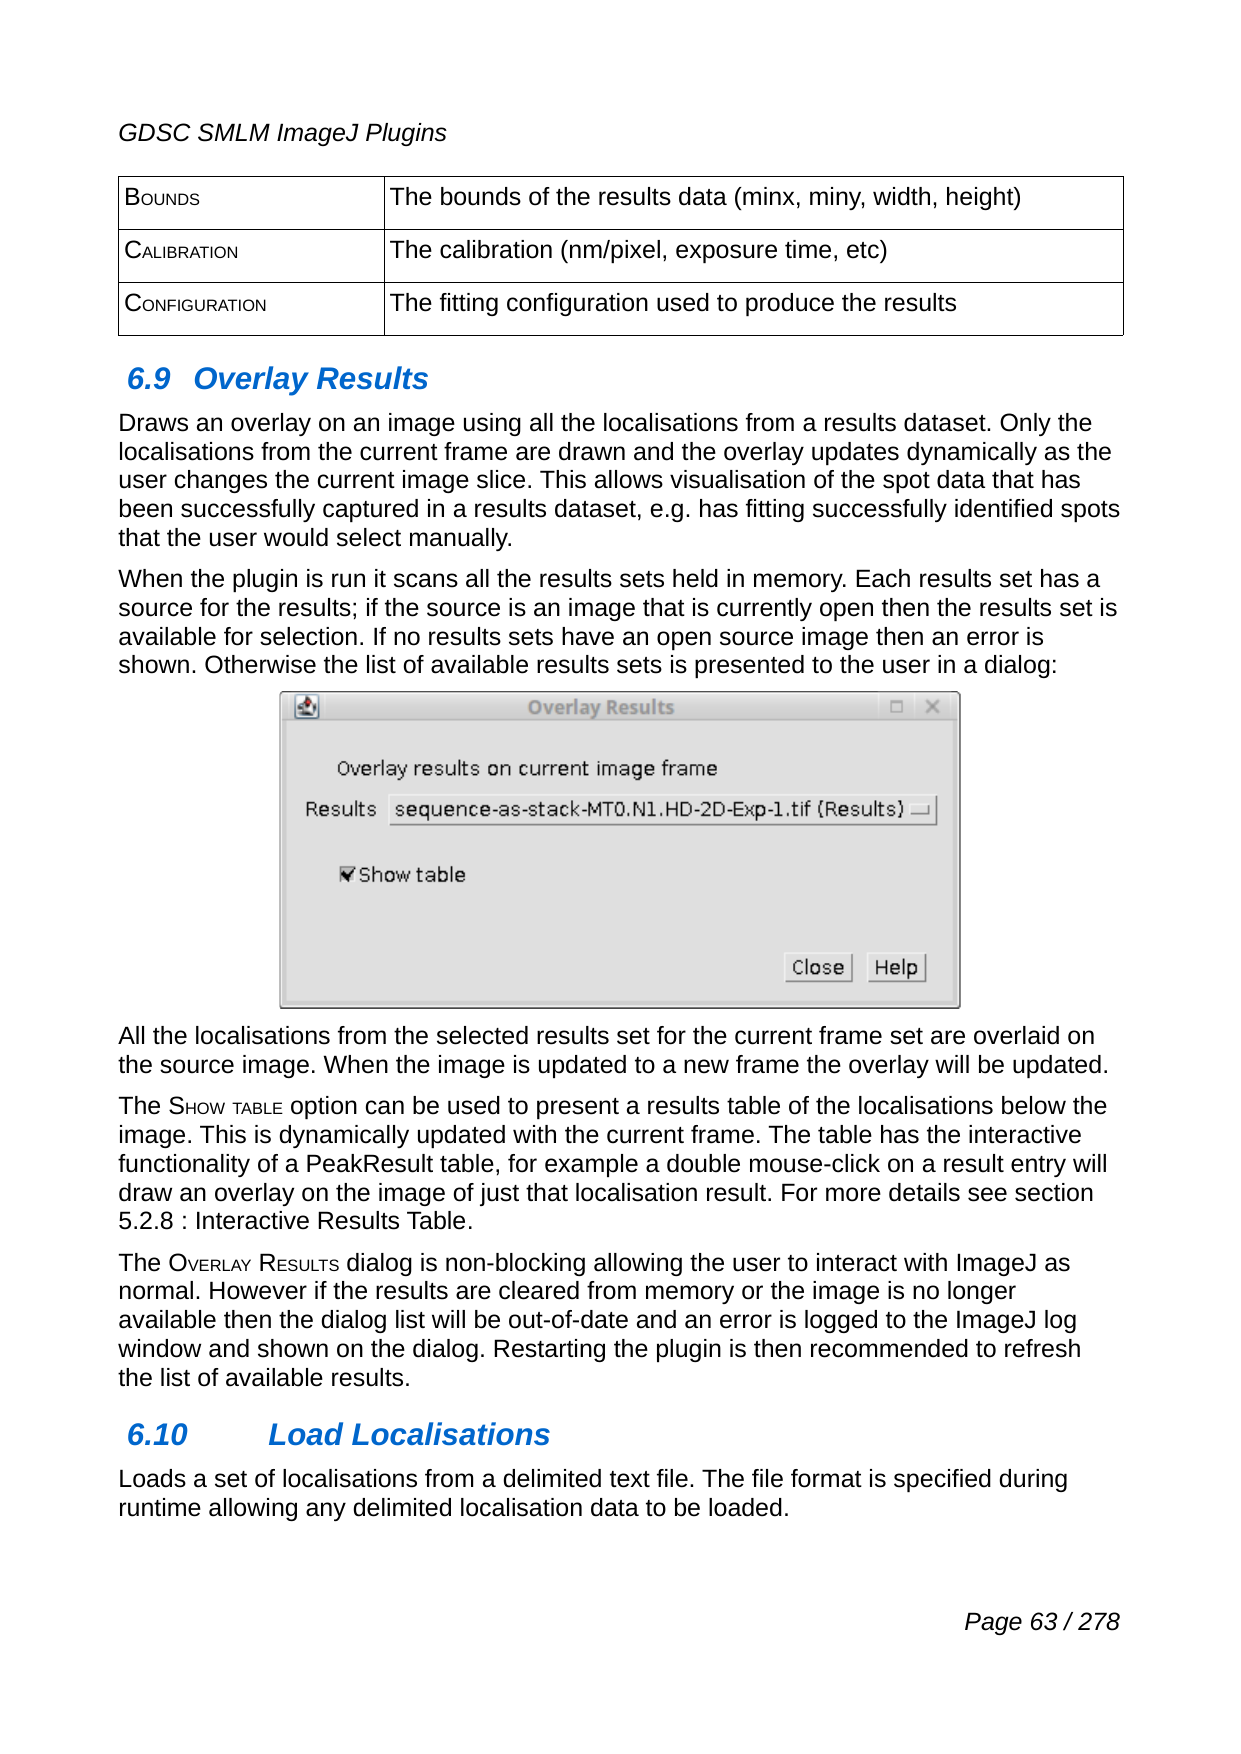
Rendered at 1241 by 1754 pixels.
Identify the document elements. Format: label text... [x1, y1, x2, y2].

subtitle Load Localisations [118, 1416, 1122, 1452]
table_cell The fitting configuration used to produce the results [385, 283, 1123, 335]
text Loads a set of localisations from a delimited text file. The file format is specified during runtime allowing any delimited localisation data to be loaded. [118, 1464, 1122, 1522]
text Draws an overlay on an image using all the localisations from a results dataset. Only the localisations from the current frame are drawn and the overlay updates dynamically as the user changes the current image slice. This allows visualisation of the spot data that has been successfully captured in a results dataset, e.g. has fitting successfully identified spots that the user would select manually. [118, 408, 1122, 552]
table_cell Configuration [119, 283, 384, 335]
table_cell Bounds [119, 177, 384, 229]
picture [279, 691, 961, 1009]
text The Show table option can be used to present a results table of the localisations below the image. This is dynamically updated with the current frame. The table has the interactive functionality of a PeakResult table, for example a double mouse-click on a result entry will draw an overlay on the image of just that localisation result. For more details see section 5.2.8: Interactive Results Table. [118, 1091, 1122, 1235]
text When the plugin is run it scans all the results sets held in memory. Each results set has a source for the results; if the source is an image that is currently open then the results set is available for selection. If no results sets have an open source image then an error is shown. Otherwise the list of available results sets is presented to the user in a dialog: [118, 564, 1122, 679]
text All the localisations from the selected results set for the current frame set are overlaid on the source image. When the image is updated to a new frame the overlay will be updated. [118, 1021, 1122, 1079]
table_cell The bounds of the results data (minx, miny, width, height) [385, 177, 1123, 229]
text The Overlay Results dialog is non-blocking allowing the user to interact with ImageJ as normal. However if the results are cleared from memory or the image is no longer available then the dialog list will be out-of-date and an error is logged to the ImageJ log window and shown on the dialog. Restarting the plugin is then recommended to refresh the list of available results. [118, 1248, 1122, 1391]
table_cell Calibration [119, 230, 384, 282]
table_cell The calibration (nm/pixel, exposure time, etc) [385, 230, 1123, 282]
subtitle Overlay Results [118, 360, 1122, 396]
